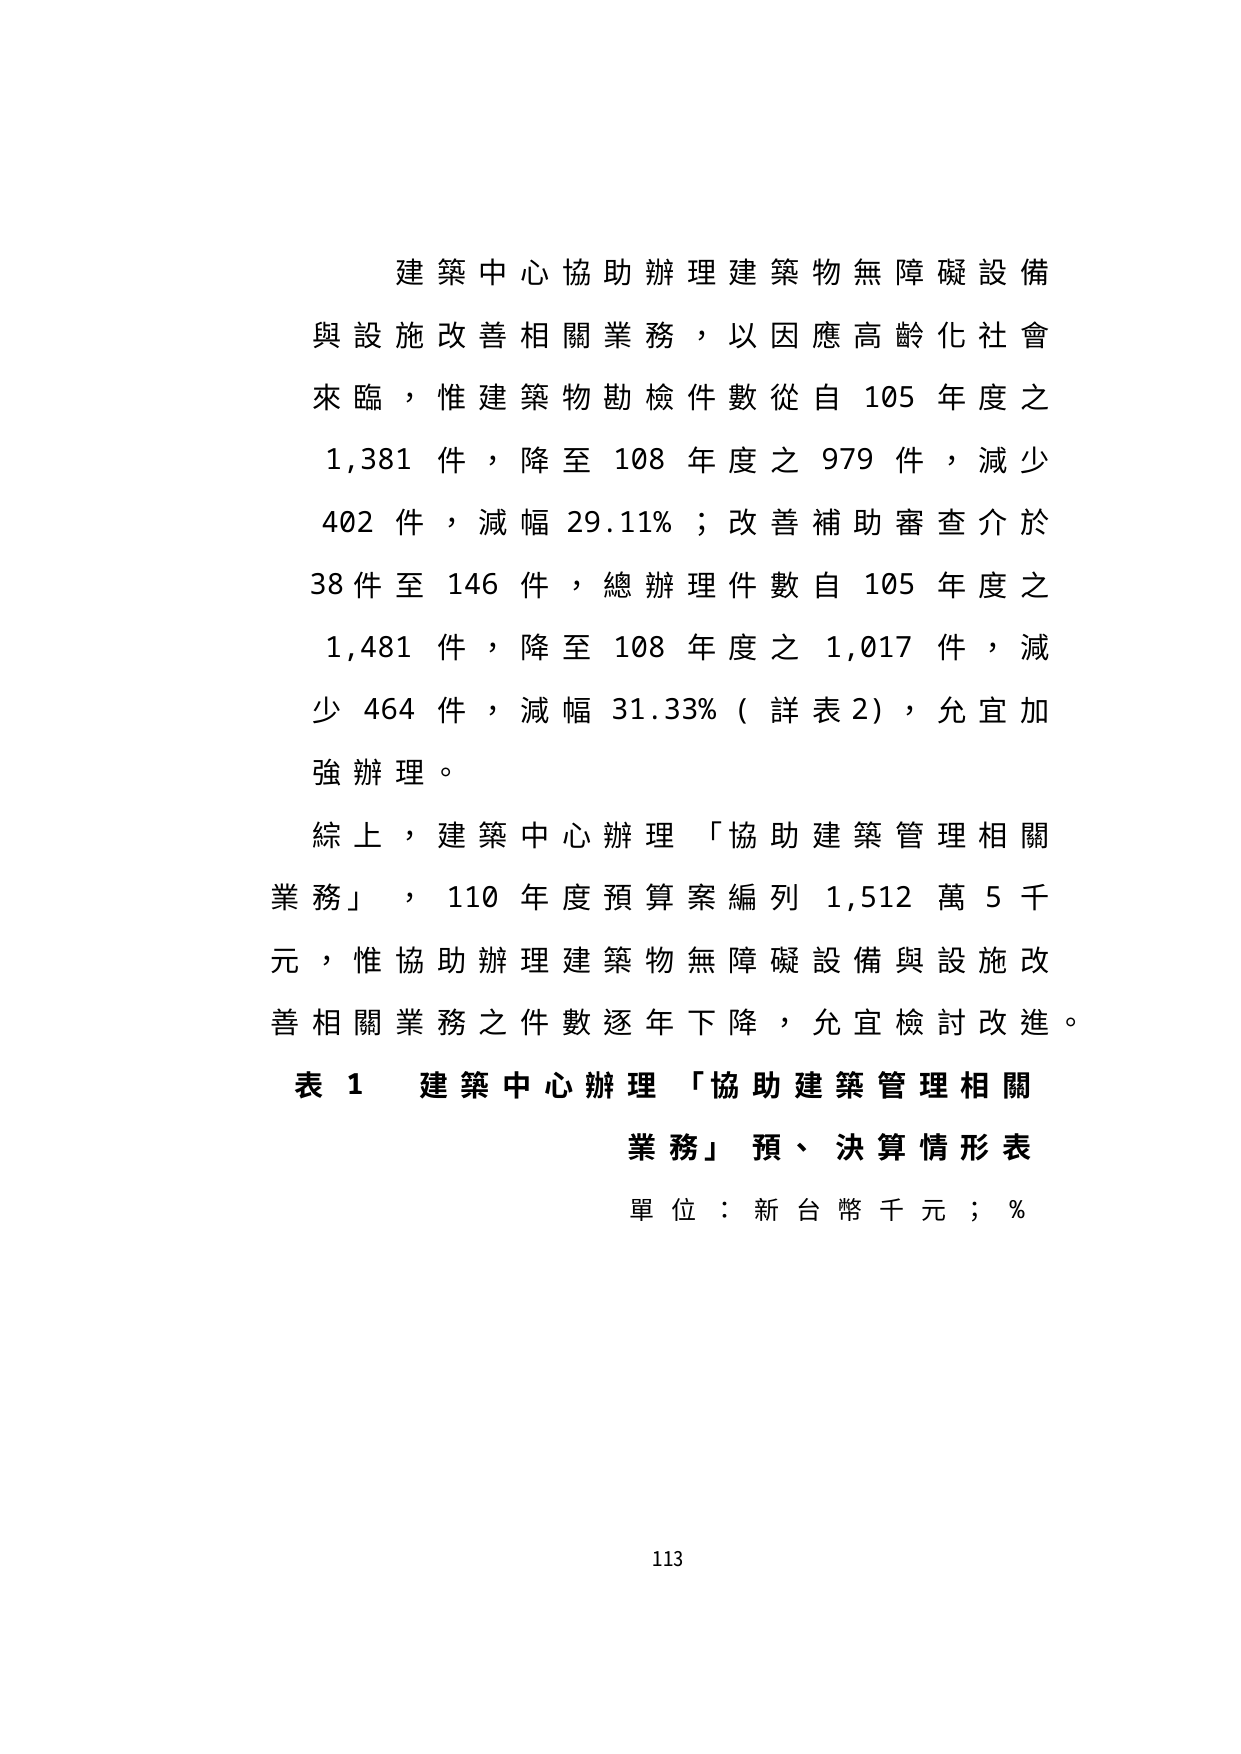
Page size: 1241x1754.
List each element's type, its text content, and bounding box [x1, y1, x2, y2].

text 表1 建築中心辦理「協助建築管理相關業務」預、決算情形表 單位：新台幣千元；% [240, 1042, 1037, 1229]
text 建築中心協助辦理建築物無障礙設備與設施改善相關業務，以因應高齡化社會來臨，惟建築物勘檢件數從自105年度之1,381件，降至108年度之979件，減少402件，減幅29.11%；改善補助審查介於38件至146件，總辦理件數自105年度之1,481件，降至108年度之1,017件，減少464件，減幅31.33% (詳表2)，允宜加強辦理。 [269, 229, 1056, 792]
text 綜上，建築中心辦理「協助建築管理相關業務」，110年度預算案編列1,512萬5千元，惟協助辦理建築物無障礙設備與設施改善相關業務之件數逐年下降，允宜檢討改進。 [240, 792, 1056, 1042]
